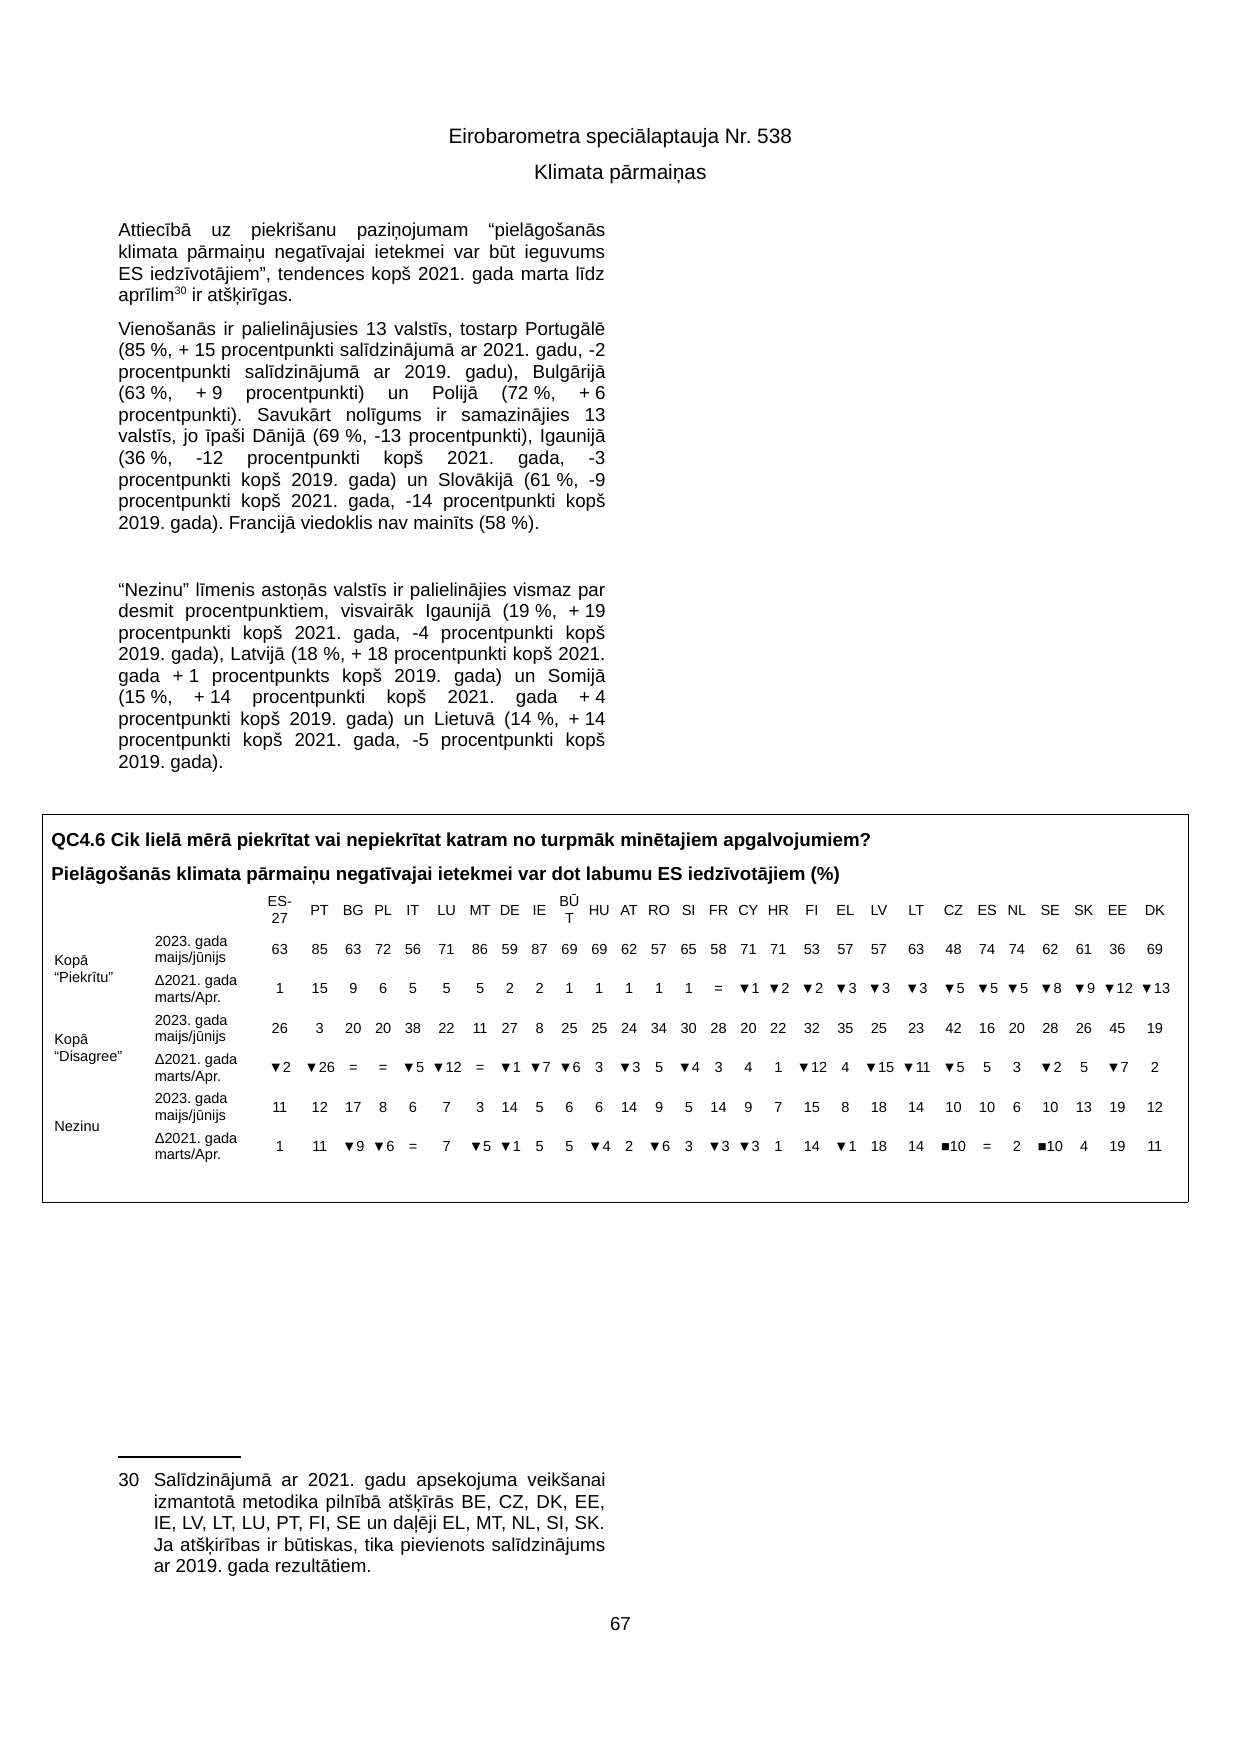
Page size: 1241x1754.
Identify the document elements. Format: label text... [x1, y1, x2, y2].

table_cell ▼9 [1069, 969, 1099, 1008]
table_header [152, 890, 258, 929]
table_cell ▼2 [1032, 1048, 1069, 1087]
table_cell 58 [704, 930, 733, 969]
table_cell 5 [428, 969, 465, 1008]
table_cell 62 [1032, 930, 1069, 969]
table_cell 61 [1069, 930, 1099, 969]
table_cell 1 [584, 969, 614, 1008]
table_cell 14 [793, 1126, 830, 1166]
table_cell ▼3 [860, 969, 897, 1008]
table_cell ■10 [1032, 1126, 1069, 1166]
table_cell 19 [1099, 1126, 1136, 1166]
table_cell ▼1 [495, 1126, 524, 1166]
table_header BG [338, 890, 368, 929]
table_cell 15 [301, 969, 338, 1008]
table_cell ▼6 [368, 1126, 398, 1166]
table_cell ▼3 [614, 1048, 644, 1087]
table_header LV [860, 890, 897, 929]
table_header FI [793, 890, 830, 929]
table_header PT [301, 890, 338, 929]
table_cell 34 [644, 1008, 674, 1048]
table_cell Δ2021. gada marts/Apr. [152, 1048, 258, 1087]
table_cell 45 [1099, 1008, 1136, 1048]
table_cell 57 [860, 930, 897, 969]
table_cell 71 [763, 930, 793, 969]
table_cell 57 [644, 930, 674, 969]
table_header IE [525, 890, 554, 929]
table_cell 22 [763, 1008, 793, 1048]
table_header EE [1099, 890, 1136, 929]
table_cell = [368, 1048, 398, 1087]
table_cell 16 [972, 1008, 1002, 1048]
table_cell 74 [1002, 930, 1032, 969]
table_cell 1 [763, 1048, 793, 1087]
table_cell 62 [614, 930, 644, 969]
table_cell 24 [614, 1008, 644, 1048]
table_cell 5 [398, 969, 428, 1008]
table_cell ▼1 [495, 1048, 524, 1087]
table_cell ▼2 [258, 1048, 301, 1087]
table_cell 23 [898, 1008, 934, 1048]
table_cell 7 [428, 1126, 465, 1166]
text Vienošanās ir palielinājusies 13 valstīs, tostarp Portugālē (85 %, + 15 procentpunkti salīdzinājumā ar 2021. gadu, -2 procentpunkti salīdzinājumā ar 2019. gadu), Bulgārijā (63 %, + 9 procentpunkti) un Polijā (72 %, + 6 procentpunkti). Savukārt nolīgums ir samazinājies 13 valstīs, jo īpaši Dānijā (69 %, -13 procentpunkti), Igaunijā (36 %, -12 procentpunkti kopš 2021. gada, -3 procentpunkti kopš 2019. gada) un Slovākijā (61 %, -9 procentpunkti kopš 2021. gada, -14 procentpunkti kopš 2019. gada). Francijā viedoklis nav mainīts (58 %). [118, 317, 605, 533]
table_cell ▼12 [793, 1048, 830, 1087]
table_header MT [465, 890, 495, 929]
table_cell 25 [584, 1008, 614, 1048]
text QC4.6 Cik lielā mērā piekrītat vai nepiekrītat katram no turpmāk minētajiem apgalvojumiem? [51, 829, 1179, 851]
table_header HU [584, 890, 614, 929]
table_header PL [368, 890, 398, 929]
table_cell 7 [428, 1087, 465, 1126]
table_header CY [733, 890, 763, 929]
table_cell 1 [644, 969, 674, 1008]
table_cell 18 [860, 1126, 897, 1166]
table_cell 2 [614, 1126, 644, 1166]
table_cell = [704, 969, 733, 1008]
table_cell 1 [614, 969, 644, 1008]
table_cell 26 [258, 1008, 301, 1048]
table_cell 85 [301, 930, 338, 969]
table_cell 10 [1032, 1087, 1069, 1126]
table_cell = [972, 1126, 1002, 1166]
table_cell 2 [1002, 1126, 1032, 1166]
table_header CZ [935, 890, 972, 929]
table_cell 4 [733, 1048, 763, 1087]
table_cell ▼26 [301, 1048, 338, 1087]
table_cell 9 [644, 1087, 674, 1126]
table_cell 72 [368, 930, 398, 969]
table_cell ▼9 [338, 1126, 368, 1166]
table_cell 11 [301, 1126, 338, 1166]
table_cell Δ2021. gada marts/Apr. [152, 1126, 258, 1166]
table_cell ▼5 [972, 969, 1002, 1008]
table_header ES [972, 890, 1002, 929]
table_cell 1 [258, 1126, 301, 1166]
table_cell 11 [258, 1087, 301, 1126]
table_header IT [398, 890, 428, 929]
table_cell 5 [674, 1087, 703, 1126]
table_header BŪT [554, 890, 584, 929]
table_cell 28 [704, 1008, 733, 1048]
table_cell 25 [860, 1008, 897, 1048]
text Attiecībā uz piekrišanu paziņojumam “pielāgošanās klimata pārmaiņu negatīvajai ietekmei var būt ieguvums ES iedzīvotājiem”, tendences kopš 2021. gada marta līdz aprīlim ir atšķirīgas. [118, 219, 605, 306]
table_cell ▼1 [830, 1126, 860, 1166]
table_cell 32 [793, 1008, 830, 1048]
table_cell ▼3 [898, 969, 934, 1008]
table_header RO [644, 890, 674, 929]
table_cell 2023. gada maijs/jūnijs [152, 1087, 258, 1126]
table_cell 15 [793, 1087, 830, 1126]
table_cell 53 [793, 930, 830, 969]
table_cell = [465, 1048, 495, 1087]
table_cell 28 [1032, 1008, 1069, 1048]
table_cell Kopā “Piekrītu” [51, 930, 152, 1008]
table_cell ▼5 [935, 1048, 972, 1087]
table_cell = [338, 1048, 368, 1087]
table_cell 6 [368, 969, 398, 1008]
table_cell 10 [935, 1087, 972, 1126]
table_cell 63 [898, 930, 934, 969]
table_cell 20 [733, 1008, 763, 1048]
text Salīdzinājumā ar 2021. gadu apsekojuma veikšanai izmantotā metodika pilnībā atšķīrās BE, CZ, DK, EE, IE, LV, LT, LU, PT, FI, SE un daļēji EL, MT, NL, SI, SK. Ja atšķirības ir būtiskas, tika pievienots salīdzinājums ar 2019. gada rezultātiem. [118, 1469, 605, 1577]
table_cell 2023. gada maijs/jūnijs [152, 930, 258, 969]
table_cell ▼4 [674, 1048, 703, 1087]
table_cell 20 [368, 1008, 398, 1048]
table_cell 36 [1099, 930, 1136, 969]
table_cell 56 [398, 930, 428, 969]
table_header EL [830, 890, 860, 929]
table_cell 3 [584, 1048, 614, 1087]
table_header DE [495, 890, 524, 929]
table_cell ▼3 [704, 1126, 733, 1166]
table_cell 8 [525, 1008, 554, 1048]
table_header SK [1069, 890, 1099, 929]
table_cell 69 [1136, 930, 1173, 969]
table_cell 57 [830, 930, 860, 969]
table_cell 20 [1002, 1008, 1032, 1048]
table_cell 7 [763, 1087, 793, 1126]
table_cell ▼2 [793, 969, 830, 1008]
table_cell ▼5 [465, 1126, 495, 1166]
table_cell 2 [1136, 1048, 1173, 1087]
table_cell 9 [338, 969, 368, 1008]
table_cell 71 [428, 930, 465, 969]
table_cell ▼3 [733, 1126, 763, 1166]
table_cell 42 [935, 1008, 972, 1048]
table_cell 5 [972, 1048, 1002, 1087]
table_cell ▼15 [860, 1048, 897, 1087]
table_cell Kopā “Disagree” [51, 1008, 152, 1087]
table_cell 3 [704, 1048, 733, 1087]
table_header AT [614, 890, 644, 929]
table_cell 4 [1069, 1126, 1099, 1166]
table_cell 12 [301, 1087, 338, 1126]
table_cell ▼2 [763, 969, 793, 1008]
table_cell ▼12 [428, 1048, 465, 1087]
table_cell 22 [428, 1008, 465, 1048]
table_cell 17 [338, 1087, 368, 1126]
table_cell 18 [860, 1087, 897, 1126]
table_cell 6 [1002, 1087, 1032, 1126]
table_cell 69 [554, 930, 584, 969]
table_cell ▼7 [525, 1048, 554, 1087]
table_cell 74 [972, 930, 1002, 969]
table_cell ■10 [935, 1126, 972, 1166]
table_cell 3 [674, 1126, 703, 1166]
table_cell 5 [465, 969, 495, 1008]
table_cell 59 [495, 930, 524, 969]
table_cell 6 [398, 1087, 428, 1126]
table_cell 1 [554, 969, 584, 1008]
table_cell 69 [584, 930, 614, 969]
table_cell = [398, 1126, 428, 1166]
table_cell 6 [584, 1087, 614, 1126]
table_cell 14 [704, 1087, 733, 1126]
table_header LT [898, 890, 934, 929]
table_cell 2 [495, 969, 524, 1008]
table_cell 86 [465, 930, 495, 969]
table_header DK [1136, 890, 1173, 929]
table_cell 63 [258, 930, 301, 969]
table_cell 65 [674, 930, 703, 969]
table_cell 11 [465, 1008, 495, 1048]
table_cell 8 [830, 1087, 860, 1126]
table_cell ▼11 [898, 1048, 934, 1087]
table_cell ▼13 [1136, 969, 1173, 1008]
table_cell ▼6 [644, 1126, 674, 1166]
table_header ES-27 [258, 890, 301, 929]
table_cell 27 [495, 1008, 524, 1048]
table_cell 3 [301, 1008, 338, 1048]
table_cell 63 [338, 930, 368, 969]
table_cell 4 [830, 1048, 860, 1087]
table_cell Nezinu [51, 1087, 152, 1166]
table_cell Δ2021. gada marts/Apr. [152, 969, 258, 1008]
table_cell 48 [935, 930, 972, 969]
table_cell ▼6 [554, 1048, 584, 1087]
table_cell 5 [525, 1126, 554, 1166]
table_cell 11 [1136, 1126, 1173, 1166]
table_cell 14 [898, 1126, 934, 1166]
table_cell 12 [1136, 1087, 1173, 1126]
table_cell 6 [554, 1087, 584, 1126]
table_header LU [428, 890, 465, 929]
table_header [51, 890, 152, 929]
table_header FR [704, 890, 733, 929]
table_cell 1 [258, 969, 301, 1008]
table_cell 13 [1069, 1087, 1099, 1126]
table_cell 9 [733, 1087, 763, 1126]
table_cell 71 [733, 930, 763, 969]
table_cell 14 [614, 1087, 644, 1126]
table_cell ▼5 [398, 1048, 428, 1087]
table_cell ▼12 [1099, 969, 1136, 1008]
table_cell 30 [674, 1008, 703, 1048]
table_cell 1 [763, 1126, 793, 1166]
table_cell 5 [1069, 1048, 1099, 1087]
table_cell 14 [495, 1087, 524, 1126]
table_cell ▼5 [935, 969, 972, 1008]
table_cell 5 [554, 1126, 584, 1166]
table_cell 3 [465, 1087, 495, 1126]
text “Nezinu” līmenis astoņās valstīs ir palielinājies vismaz par desmit procentpunktiem, visvairāk Igaunijā (19 %, + 19 procentpunkti kopš 2021. gada, -4 procentpunkti kopš 2019. gada), Latvijā (18 %, + 18 procentpunkti kopš 2021. gada + 1 procentpunkts kopš 2019. gada) un Somijā (15 %, + 14 procentpunkti kopš 2021. gada + 4 procentpunkti kopš 2019. gada) un Lietuvā (14 %, + 14 procentpunkti kopš 2021. gada, -5 procentpunkti kopš 2019. gada). [118, 578, 605, 772]
table_cell 5 [644, 1048, 674, 1087]
table_cell 3 [1002, 1048, 1032, 1087]
table_cell ▼4 [584, 1126, 614, 1166]
table_cell 8 [368, 1087, 398, 1126]
table_cell 38 [398, 1008, 428, 1048]
table_cell 25 [554, 1008, 584, 1048]
table_cell 20 [338, 1008, 368, 1048]
table_header SI [674, 890, 703, 929]
table_header SE [1032, 890, 1069, 929]
table_cell 26 [1069, 1008, 1099, 1048]
table_cell 19 [1136, 1008, 1173, 1048]
table_header HR [763, 890, 793, 929]
table_cell 5 [525, 1087, 554, 1126]
table_cell 35 [830, 1008, 860, 1048]
table_header NL [1002, 890, 1032, 929]
table_cell ▼5 [1002, 969, 1032, 1008]
table_cell 1 [674, 969, 703, 1008]
table_cell ▼3 [830, 969, 860, 1008]
text Pielāgošanās klimata pārmaiņu negatīvajai ietekmei var dot labumu ES iedzīvotājiem (%) [51, 863, 1179, 884]
table_cell 87 [525, 930, 554, 969]
table_cell ▼1 [733, 969, 763, 1008]
table_cell 2023. gada maijs/jūnijs [152, 1008, 258, 1048]
table_cell 10 [972, 1087, 1002, 1126]
table_cell 2 [525, 969, 554, 1008]
table_cell 19 [1099, 1087, 1136, 1126]
table_cell ▼8 [1032, 969, 1069, 1008]
table_cell ▼7 [1099, 1048, 1136, 1087]
table_cell 14 [898, 1087, 934, 1126]
